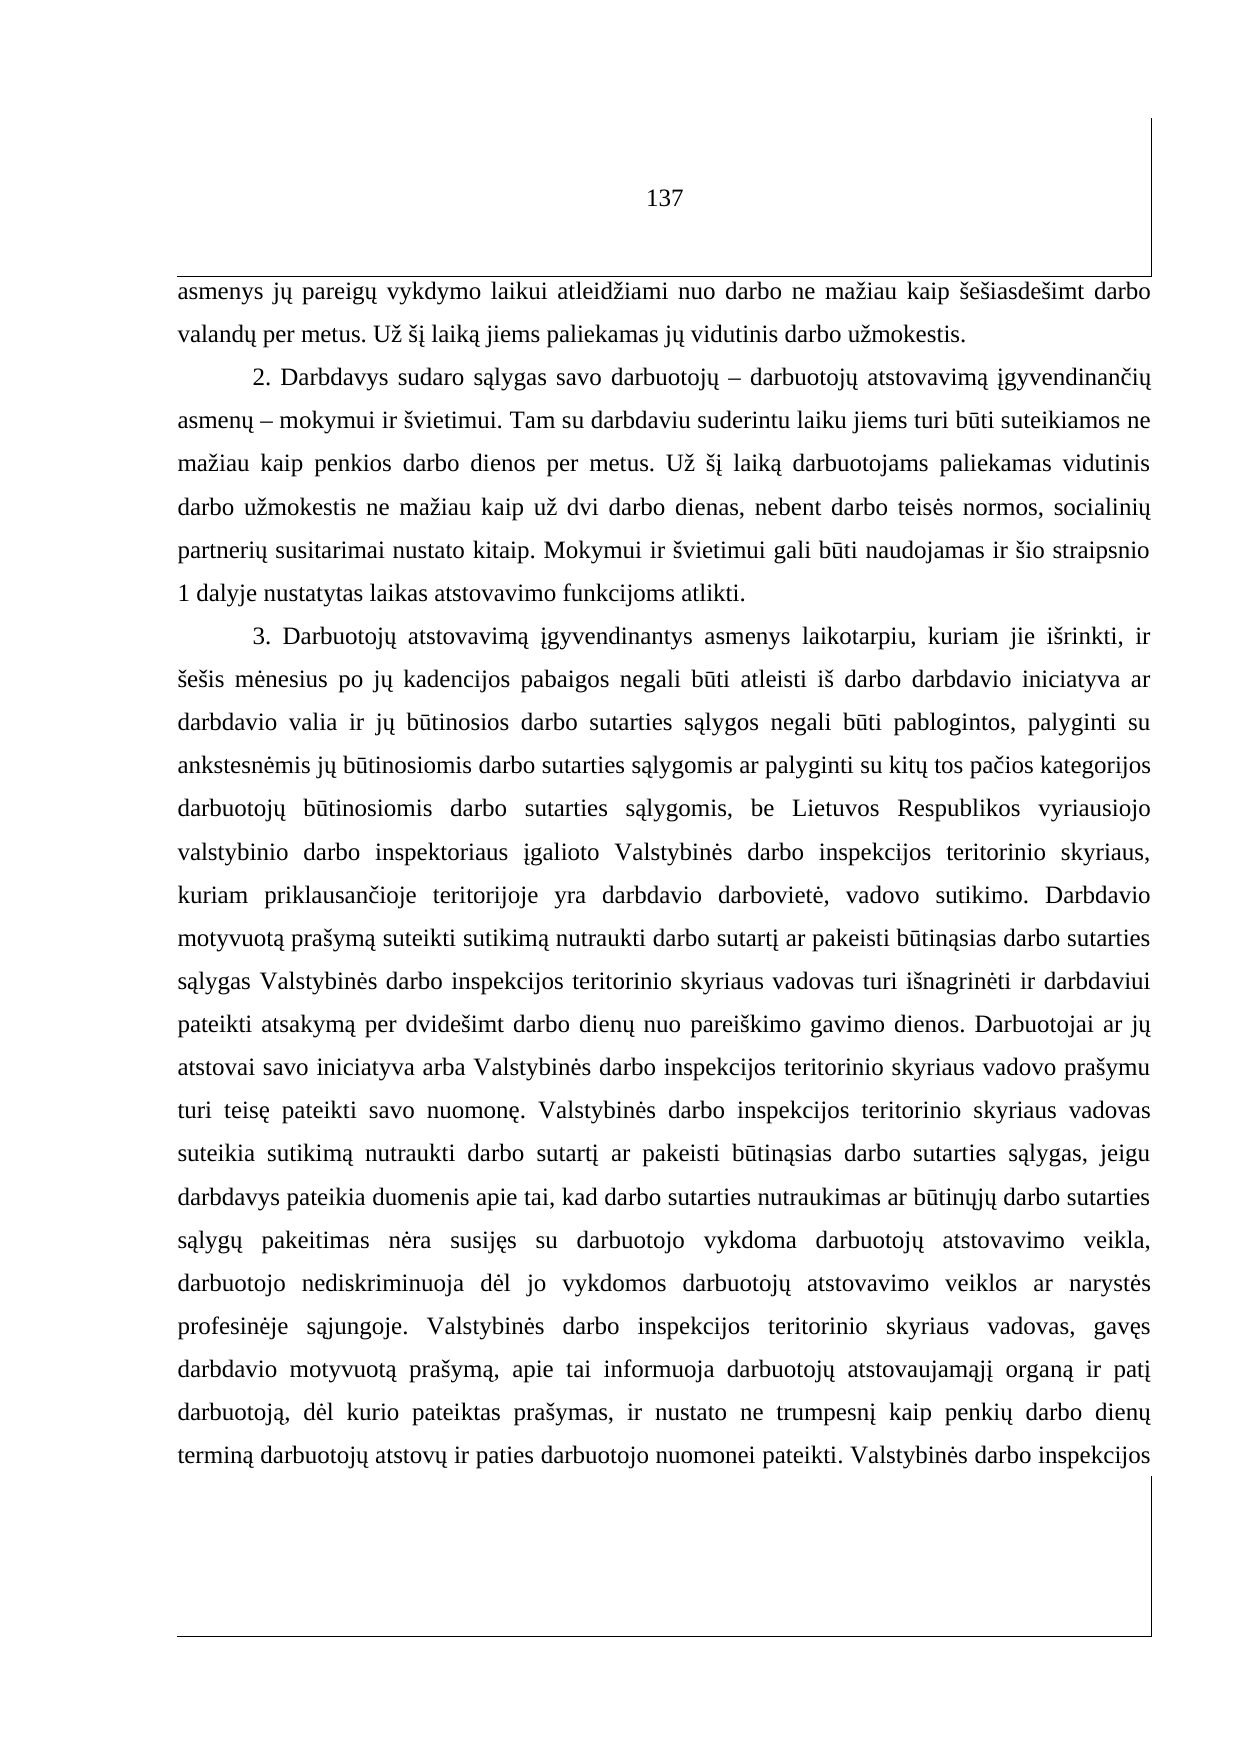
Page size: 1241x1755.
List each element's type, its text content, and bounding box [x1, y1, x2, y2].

text asmenys jų pareigų vykdymo laikui atleidžiami nuo darbo ne mažiau kaip šešiasdešimt darbo valandų per metus. Už šį laiką jiems paliekamas jų vidutinis darbo užmokestis. [177, 276, 1152, 348]
text 2. Darbdavys sudaro sąlygas savo darbuotojų – darbuotojų atstovavimą įgyvendinančių asmenų – mokymui ir švietimui. Tam su darbdaviu suderintu laiku jiems turi būti suteikiamos ne mažiau kaip penkios darbo dienos per metus. Už šį laiką darbuotojams paliekamas vidutinis darbo užmokestis ne mažiau kaip už dvi darbo dienas, nebent darbo teisės normos, socialinių partnerių susitarimai nustato kitaip. Mokymui ir švietimui gali būti naudojamas ir šio straipsnio 1 dalyje nustatytas laikas atstovavimo funkcijoms atlikti. [177, 362, 1152, 607]
text 3. Darbuotojų atstovavimą įgyvendinantys asmenys laikotarpiu, kuriam jie išrinkti, ir šešis mėnesius po jų kadencijos pabaigos negali būti atleisti iš darbo darbdavio iniciatyva ar darbdavio valia ir jų būtinosios darbo sutarties sąlygos negali būti pablogintos, palyginti su ankstesnėmis jų būtinosiomis darbo sutarties sąlygomis ar palyginti su kitų tos pačios kategorijos darbuotojų būtinosiomis darbo sutarties sąlygomis, be Lietuvos Respublikos vyriausiojo valstybinio darbo inspektoriaus įgalioto Valstybinės darbo inspekcijos teritorinio skyriaus, kuriam priklausančioje teritorijoje yra darbdavio darbovietė, vadovo sutikimo. Darbdavio motyvuotą prašymą suteikti sutikimą nutraukti darbo sutartį ar pakeisti būtinąsias darbo sutarties sąlygas Valstybinės darbo inspekcijos teritorinio skyriaus vadovas turi išnagrinėti ir darbdaviui pateikti atsakymą per dvidešimt darbo dienų nuo pareiškimo gavimo dienos. Darbuotojai ar jų atstovai savo iniciatyva arba Valstybinės darbo inspekcijos teritorinio skyriaus vadovo prašymu turi teisę pateikti savo nuomonę. Valstybinės darbo inspekcijos teritorinio skyriaus vadovas suteikia sutikimą nutraukti darbo sutartį ar pakeisti būtinąsias darbo sutarties sąlygas, jeigu darbdavys pateikia duomenis apie tai, kad darbo sutarties nutraukimas ar būtinųjų darbo sutarties sąlygų pakeitimas nėra susijęs su darbuotojo vykdoma darbuotojų atstovavimo veikla, darbuotojo nediskriminuoja dėl jo vykdomos darbuotojų atstovavimo veiklos ar narystės profesinėje sąjungoje. Valstybinės darbo inspekcijos teritorinio skyriaus vadovas, gavęs darbdavio motyvuotą prašymą, apie tai informuoja darbuotojų atstovaujamąjį organą ir patį darbuotoją, dėl kurio pateiktas prašymas, ir nustato ne trumpesnį kaip penkių darbo dienų terminą darbuotojų atstovų ir paties darbuotojo nuomonei pateikti. Valstybinės darbo inspekcijos [177, 621, 1152, 1469]
